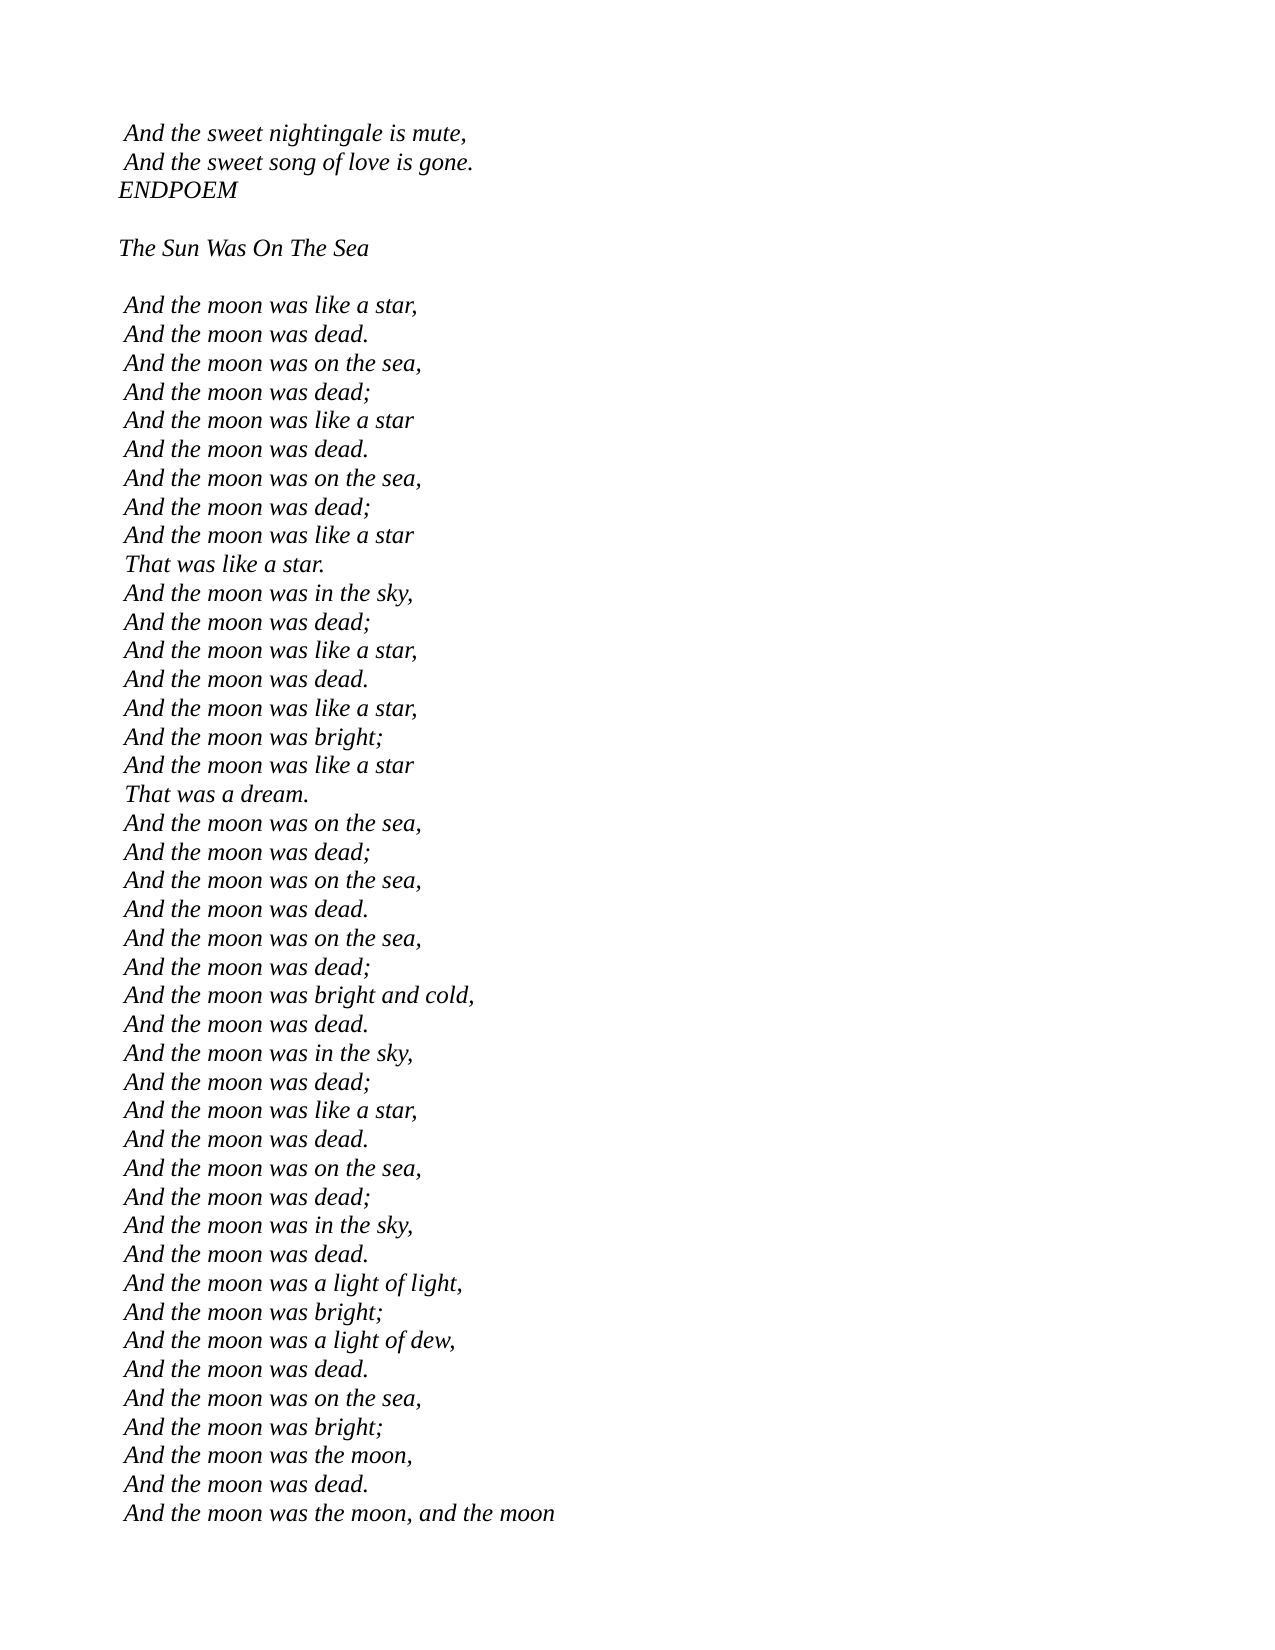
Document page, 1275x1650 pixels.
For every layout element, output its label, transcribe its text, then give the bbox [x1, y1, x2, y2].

text That was a dream. [118, 779, 1157, 808]
text And the moon was dead. [118, 1124, 1157, 1153]
text And the moon was dead. [118, 1354, 1157, 1383]
text And the moon was in the sky, [118, 578, 1157, 607]
text And the moon was like a star [118, 406, 1157, 434]
text And the moon was like a star, [118, 636, 1157, 664]
text And the moon was like a star, [118, 1096, 1157, 1124]
text And the moon was like a star [118, 521, 1157, 549]
text And the moon was a light of light, [118, 1268, 1157, 1297]
text And the moon was on the sea, [118, 463, 1157, 492]
text And the moon was on the sea, [118, 808, 1157, 837]
text And the moon was on the sea, [118, 1383, 1157, 1412]
text And the moon was dead; [118, 952, 1157, 981]
text That was like a star. [118, 549, 1157, 578]
text And the moon was dead; [118, 492, 1157, 521]
text And the moon was like a star, [118, 693, 1157, 722]
text And the moon was on the sea, [118, 1153, 1157, 1182]
text And the moon was dead. [118, 319, 1157, 348]
text And the moon was dead. [118, 1239, 1157, 1268]
text And the moon was the moon, and the moon [118, 1498, 1157, 1527]
text And the moon was dead. [118, 1009, 1157, 1038]
text And the moon was dead. [118, 894, 1157, 923]
text And the moon was dead; [118, 1067, 1157, 1096]
text And the moon was dead. [118, 1469, 1157, 1498]
text And the moon was dead; [118, 377, 1157, 406]
text And the moon was in the sky, [118, 1211, 1157, 1239]
text And the moon was like a star, [118, 291, 1157, 319]
text And the moon was like a star [118, 751, 1157, 779]
text And the moon was dead; [118, 607, 1157, 636]
text And the sweet nightingale is mute, [118, 118, 1157, 147]
text And the moon was bright; [118, 722, 1157, 751]
text ENDPOEM [118, 176, 1157, 204]
text And the moon was on the sea, [118, 923, 1157, 952]
text And the moon was on the sea, [118, 866, 1157, 894]
text And the moon was dead. [118, 664, 1157, 693]
text And the moon was bright and cold, [118, 981, 1157, 1009]
text And the moon was dead. [118, 434, 1157, 463]
text And the sweet song of love is gone. [118, 147, 1157, 176]
text And the moon was bright; [118, 1297, 1157, 1326]
text And the moon was on the sea, [118, 348, 1157, 377]
text And the moon was dead; [118, 1182, 1157, 1211]
text The Sun Was On The Sea [118, 233, 1157, 262]
text And the moon was in the sky, [118, 1038, 1157, 1067]
text And the moon was dead; [118, 837, 1157, 866]
text And the moon was a light of dew, [118, 1326, 1157, 1354]
text And the moon was bright; [118, 1412, 1157, 1441]
text And the moon was the moon, [118, 1441, 1157, 1469]
